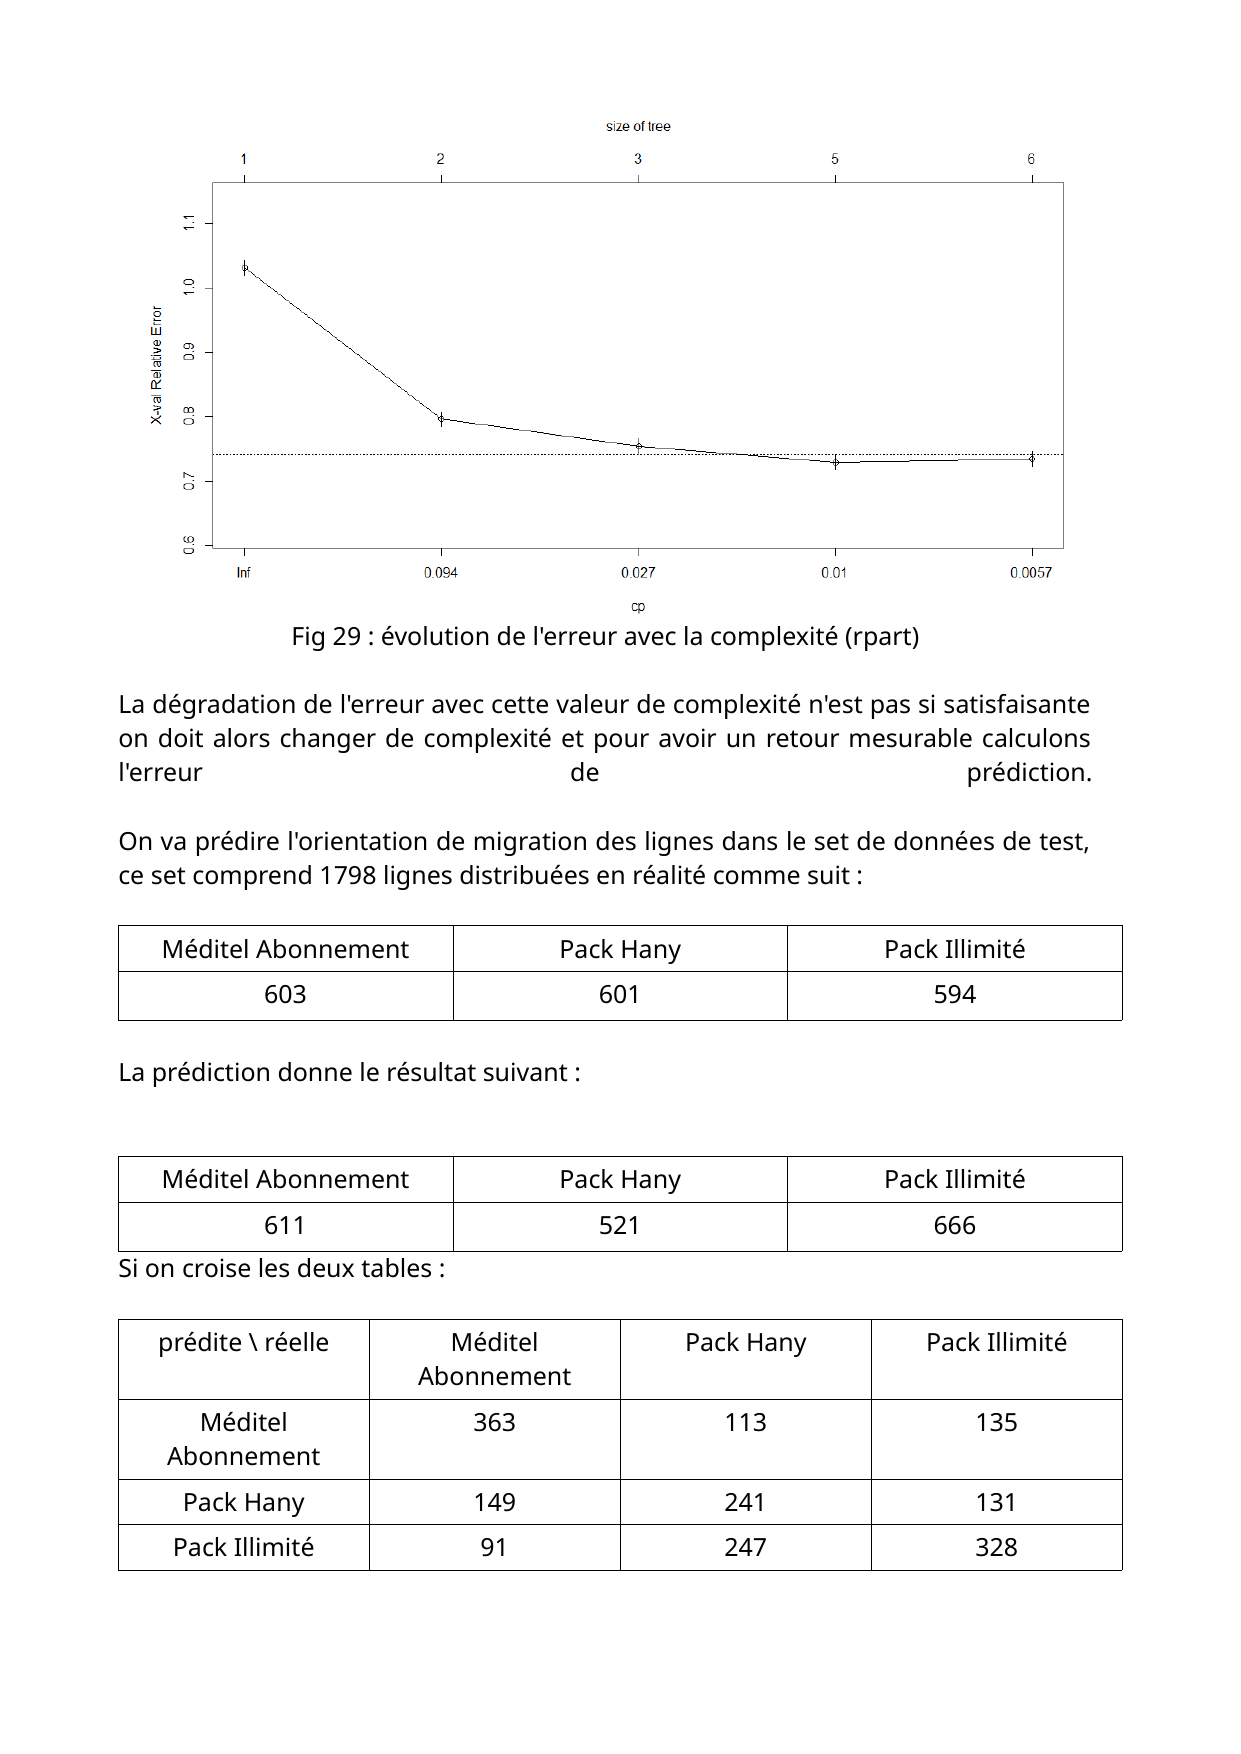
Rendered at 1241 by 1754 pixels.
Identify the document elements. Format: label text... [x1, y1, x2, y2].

table_cell 328 [872, 1525, 1122, 1570]
table_cell Pack Illimité [119, 1525, 369, 1570]
table_cell 91 [370, 1525, 620, 1570]
text La prédiction donne le résultat suivant : [118, 1054, 1093, 1088]
table_header prédite \ réelle [119, 1320, 369, 1399]
table_header Pack Hany [621, 1320, 871, 1399]
table_header Pack Illimité [788, 926, 1122, 971]
table_header Méditel Abonnement [119, 1157, 453, 1202]
table_cell 521 [454, 1203, 787, 1251]
table_header Pack Hany [454, 1157, 787, 1202]
table_header Pack Illimité [872, 1320, 1122, 1399]
table_cell 611 [119, 1203, 453, 1251]
text La dégradation de l'erreur avec cette valeur de complexité n'est pas si satisfaisante on doit alors changer de complexité et pour avoir un retour mesurable calculons l'erreur de prédiction. On va prédire l'orientation de migration des lignes dans le set de données de test, ce set comprend 1798 lignes distribuées en réalité comme suit : [118, 687, 1093, 891]
table_header Méditel Abonnement [370, 1320, 620, 1399]
table_cell 149 [370, 1480, 620, 1524]
table_cell 131 [872, 1480, 1122, 1524]
table_cell 594 [788, 972, 1122, 1020]
table_cell Pack Hany [119, 1480, 369, 1524]
table_cell 363 [370, 1400, 620, 1478]
table_header Pack Illimité [788, 1157, 1122, 1202]
table_cell 247 [621, 1525, 871, 1570]
table_cell Méditel Abonnement [119, 1400, 369, 1478]
table_header Méditel Abonnement [119, 926, 453, 971]
picture [148, 118, 1093, 619]
table_cell 603 [119, 972, 453, 1020]
table_cell 666 [788, 1203, 1122, 1251]
table_cell 601 [454, 972, 787, 1020]
table_cell 113 [621, 1400, 871, 1478]
text Si on croise les deux tables : [118, 1252, 1093, 1285]
text Fig 29 : évolution de l'erreur avec la complexité (rpart) [118, 619, 1093, 653]
table_cell 241 [621, 1480, 871, 1524]
table_cell 135 [872, 1400, 1122, 1478]
table_header Pack Hany [454, 926, 787, 971]
